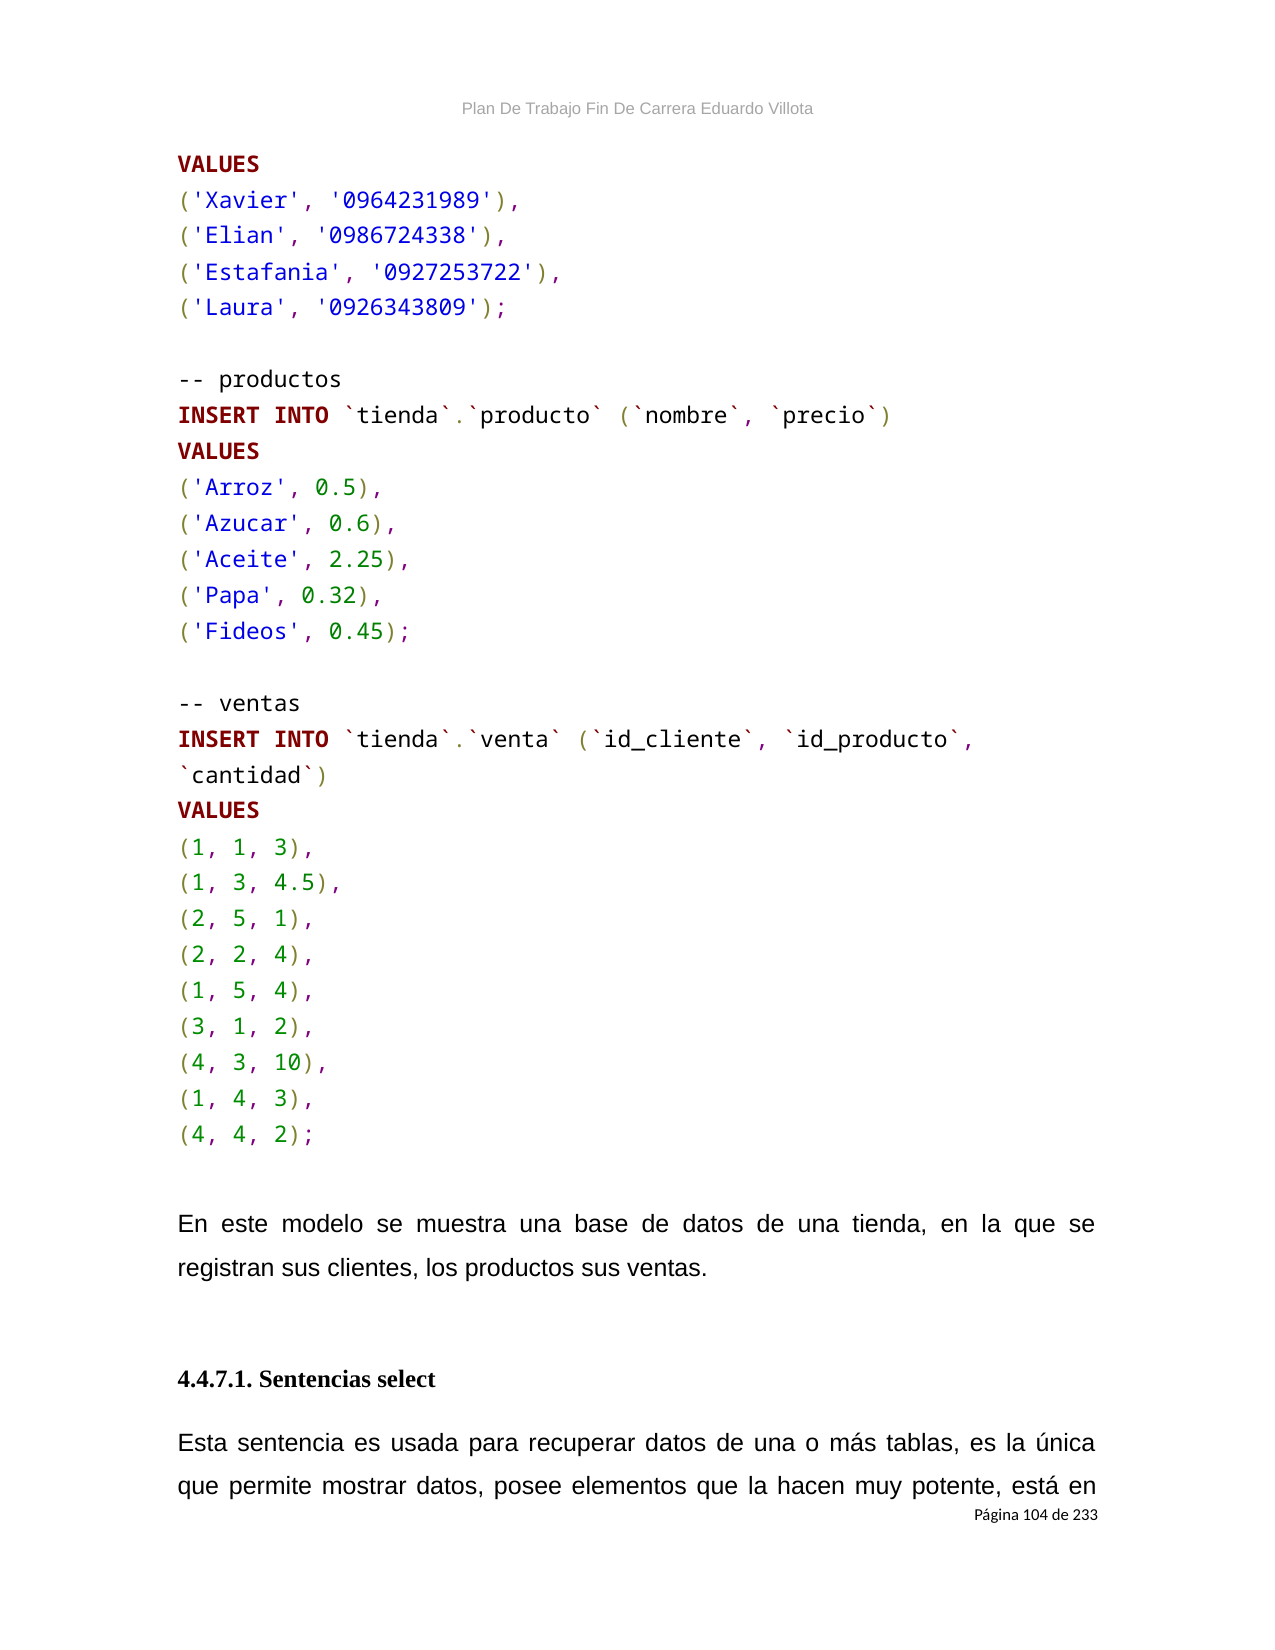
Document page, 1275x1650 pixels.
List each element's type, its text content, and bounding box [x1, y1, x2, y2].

text (1, 1, 3), [177, 830, 1098, 862]
text (2, 5, 1), [177, 902, 1098, 933]
text -- ventas [177, 687, 1098, 718]
text ('Arroz', 0.5), [177, 471, 1098, 502]
text VALUES [177, 794, 1098, 826]
text ('Elian', '0986724338'), [177, 219, 1098, 251]
text (1, 3, 4.5), [177, 866, 1098, 898]
text (1, 5, 4), [177, 974, 1098, 1005]
text (3, 1, 2), [177, 1010, 1098, 1041]
text VALUES [177, 148, 1098, 179]
text -- productos [177, 363, 1098, 394]
text ('Laura', '0926343809'); [177, 291, 1098, 323]
text ('Fideos', 0.45); [177, 615, 1098, 646]
text (4, 3, 10), [177, 1046, 1098, 1077]
text VALUES [177, 435, 1098, 466]
text Esta sentencia es usada para recuperar datos de una o más tablas, es la única que permite mostrar datos, posee elementos que la hacen muy potente, está en [177, 1428, 1098, 1500]
text ('Azucar', 0.6), [177, 507, 1098, 538]
text INSERT INTO `tienda`.`venta` (`id_cliente`, `id_producto`, `cantidad`) [177, 723, 1098, 790]
text INSERT INTO `tienda`.`producto` (`nombre`, `precio`) [177, 399, 1098, 430]
text ('Xavier', '0964231989'), [177, 183, 1098, 215]
text (2, 2, 4), [177, 938, 1098, 969]
text ('Estafania', '0927253722'), [177, 255, 1098, 287]
text En este modelo se muestra una base de datos de una tienda, en la que se registran sus clientes, los productos sus ventas. [177, 1209, 1098, 1281]
text ('Papa', 0.32), [177, 579, 1098, 610]
text ('Aceite', 2.25), [177, 543, 1098, 574]
text (1, 4, 3), [177, 1082, 1098, 1113]
text 4.4.7.1. Sentencias select [177, 1364, 1098, 1393]
text (4, 4, 2); [177, 1118, 1098, 1149]
